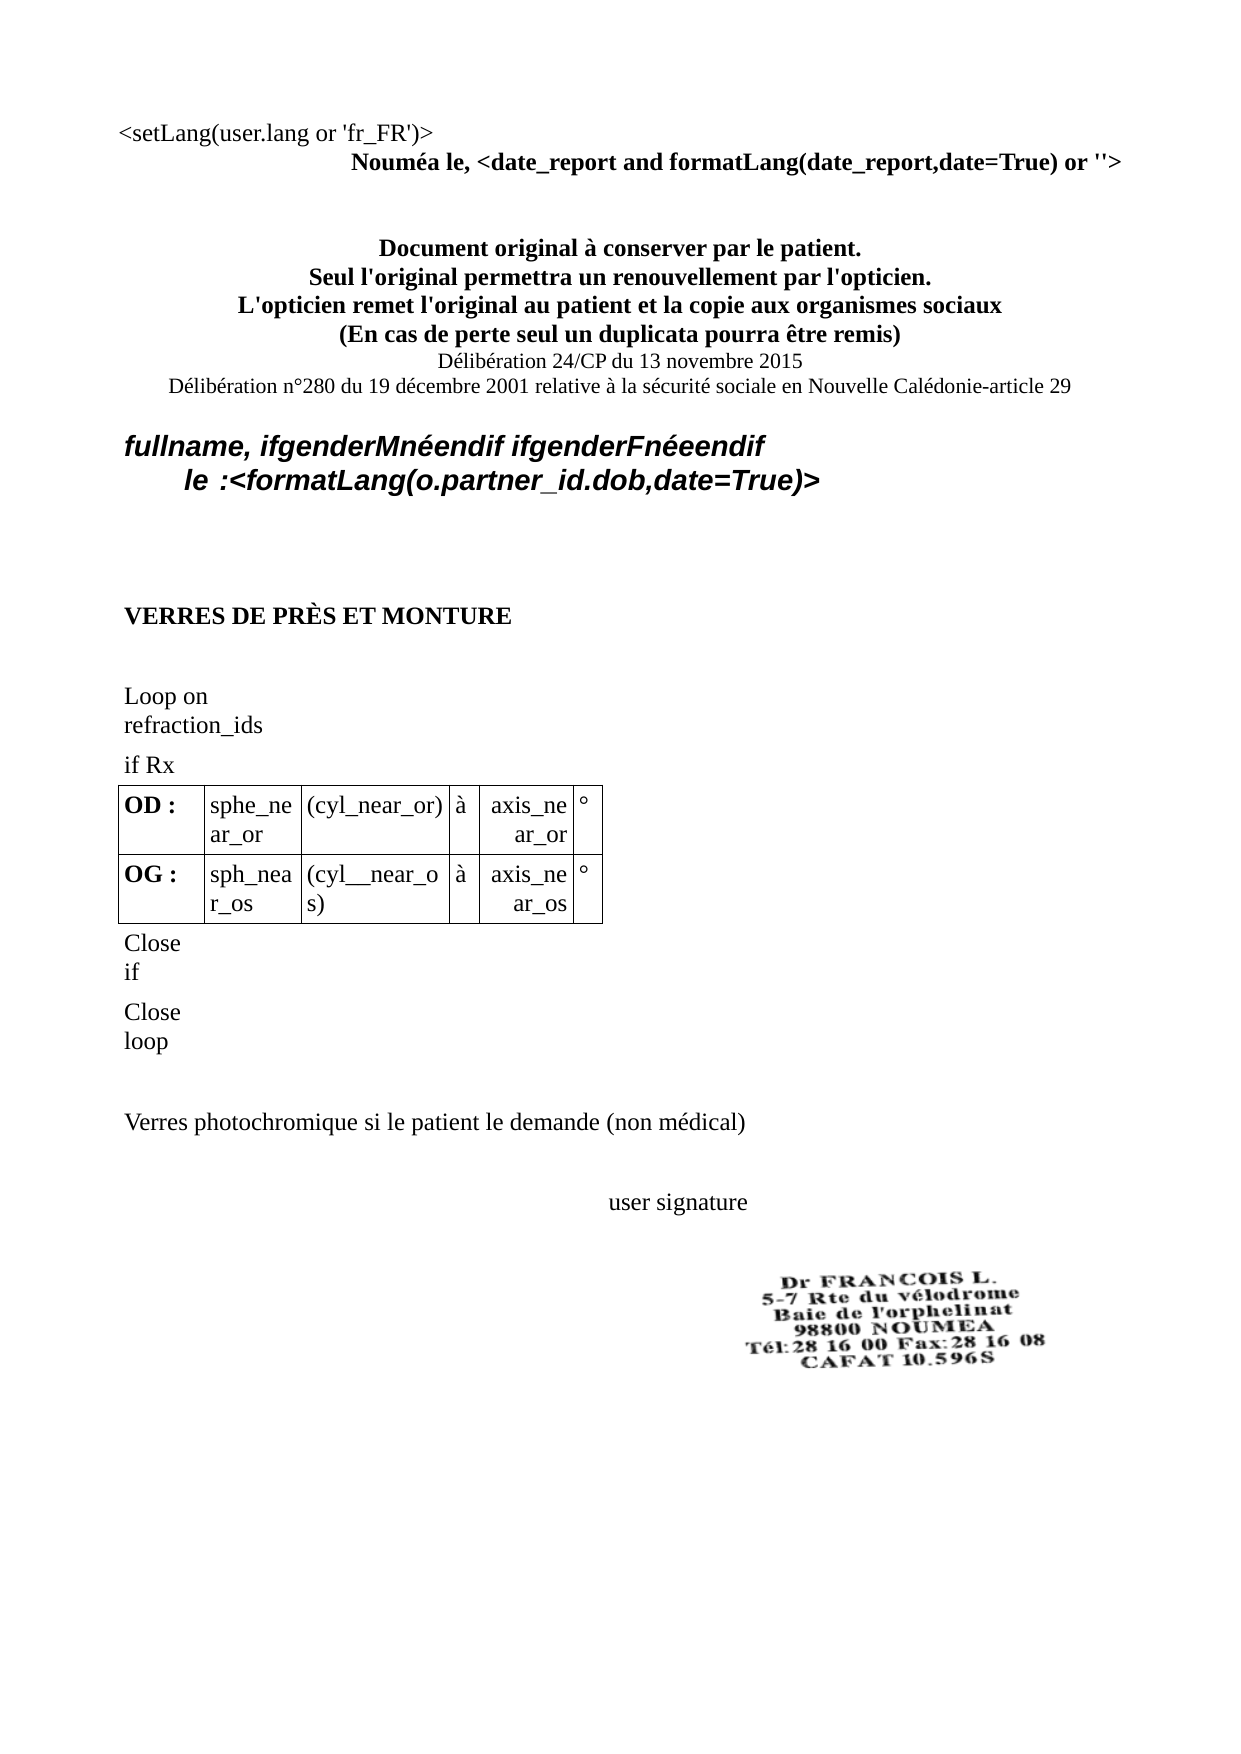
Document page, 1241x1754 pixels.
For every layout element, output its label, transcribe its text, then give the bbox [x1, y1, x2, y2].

table_cell [301, 515, 449, 555]
table_cell [573, 744, 602, 784]
table_cell [449, 992, 479, 1061]
table_cell [301, 1181, 449, 1222]
table_cell [449, 924, 479, 992]
table_cell [479, 675, 573, 744]
table_cell [301, 992, 449, 1061]
table_cell [573, 1061, 602, 1101]
table_cell [301, 555, 449, 595]
table_cell [573, 1181, 602, 1222]
table_cell [118, 1061, 204, 1101]
text Nouméa le, <date_report and formatLang(date_report,date=True) or ''> [118, 147, 1122, 176]
table_cell axis_near_os [480, 855, 573, 923]
table_cell [118, 1181, 204, 1222]
table_cell [204, 924, 301, 992]
table_cell [118, 635, 926, 675]
table_cell [573, 555, 602, 595]
table_cell [603, 675, 926, 744]
table_cell [573, 924, 602, 992]
table_cell ° [574, 855, 602, 923]
table_cell sph_near_os [205, 855, 301, 923]
table_cell [479, 515, 573, 555]
table_cell [449, 555, 479, 595]
table_cell sphe_near_or [205, 786, 301, 854]
table_cell [603, 992, 926, 1061]
table_cell [573, 992, 602, 1061]
table_cell Loop on refraction_ids [118, 675, 301, 744]
table_cell (cyl__near_os) [302, 855, 449, 923]
table_cell Verres photochromique si le patient le demande (non médical) [118, 1101, 926, 1141]
table_cell axis_near_or [480, 786, 573, 854]
table_cell [449, 1181, 479, 1222]
table_cell [118, 555, 301, 595]
table_header fullname, ifgenderMnéendif ifgenderFnéeendif le :<formatLang(o.partner_id.dob,date=True)> [118, 399, 926, 514]
table_cell [301, 1061, 449, 1101]
picture [727, 1269, 1063, 1377]
table_cell [603, 923, 926, 992]
table_cell [204, 1181, 301, 1222]
table_cell [603, 854, 926, 923]
table_cell [573, 515, 602, 555]
table_cell (cyl_near_or) [302, 786, 449, 854]
table_cell [603, 555, 926, 595]
table_cell ° [574, 786, 602, 854]
table_cell [118, 1141, 926, 1181]
table_cell [479, 1181, 573, 1222]
table_cell [479, 1061, 573, 1101]
table_cell [603, 744, 926, 784]
text <setLang(user.lang or 'fr_FR')> [118, 118, 1122, 147]
table_cell [449, 515, 479, 555]
table_cell OG : [119, 855, 204, 923]
table_cell [118, 515, 301, 555]
table_cell [479, 744, 573, 784]
text Document original à conserver par le patient. Seul l'original permettra un renouvellement par l'opticien. L'opticien remet l'original au patient et la copie aux organismes sociaux (En cas de perte seul un duplicata pourra être remis) Délibération 24/CP du 13 novembre 2015 Délibération n°280 du 19 décembre 2001 relative à la sécurité sociale en Nouvelle Calédonie-article 29 [118, 233, 1122, 398]
table_cell [479, 992, 573, 1061]
table_cell [204, 992, 301, 1061]
table_cell if Rx [118, 744, 301, 784]
table_cell [301, 744, 449, 784]
table_cell à [450, 855, 479, 923]
table_cell [449, 675, 479, 744]
table_cell VERRES DE PRÈS ET MONTURE [118, 595, 926, 635]
table_cell OD : [119, 786, 204, 854]
table_cell [301, 924, 449, 992]
table_cell à [450, 786, 479, 854]
table_cell [603, 1061, 926, 1101]
table_cell [603, 515, 926, 555]
table_cell Close loop [118, 992, 204, 1061]
table_cell [449, 1061, 479, 1101]
table_cell [479, 555, 573, 595]
table_cell [204, 1061, 301, 1101]
table_cell [449, 744, 479, 784]
table_cell [479, 924, 573, 992]
table_cell [573, 675, 602, 744]
table_cell Close if [118, 924, 204, 992]
table_cell [301, 675, 449, 744]
table_cell [603, 785, 926, 854]
table_cell user signature [603, 1181, 926, 1222]
